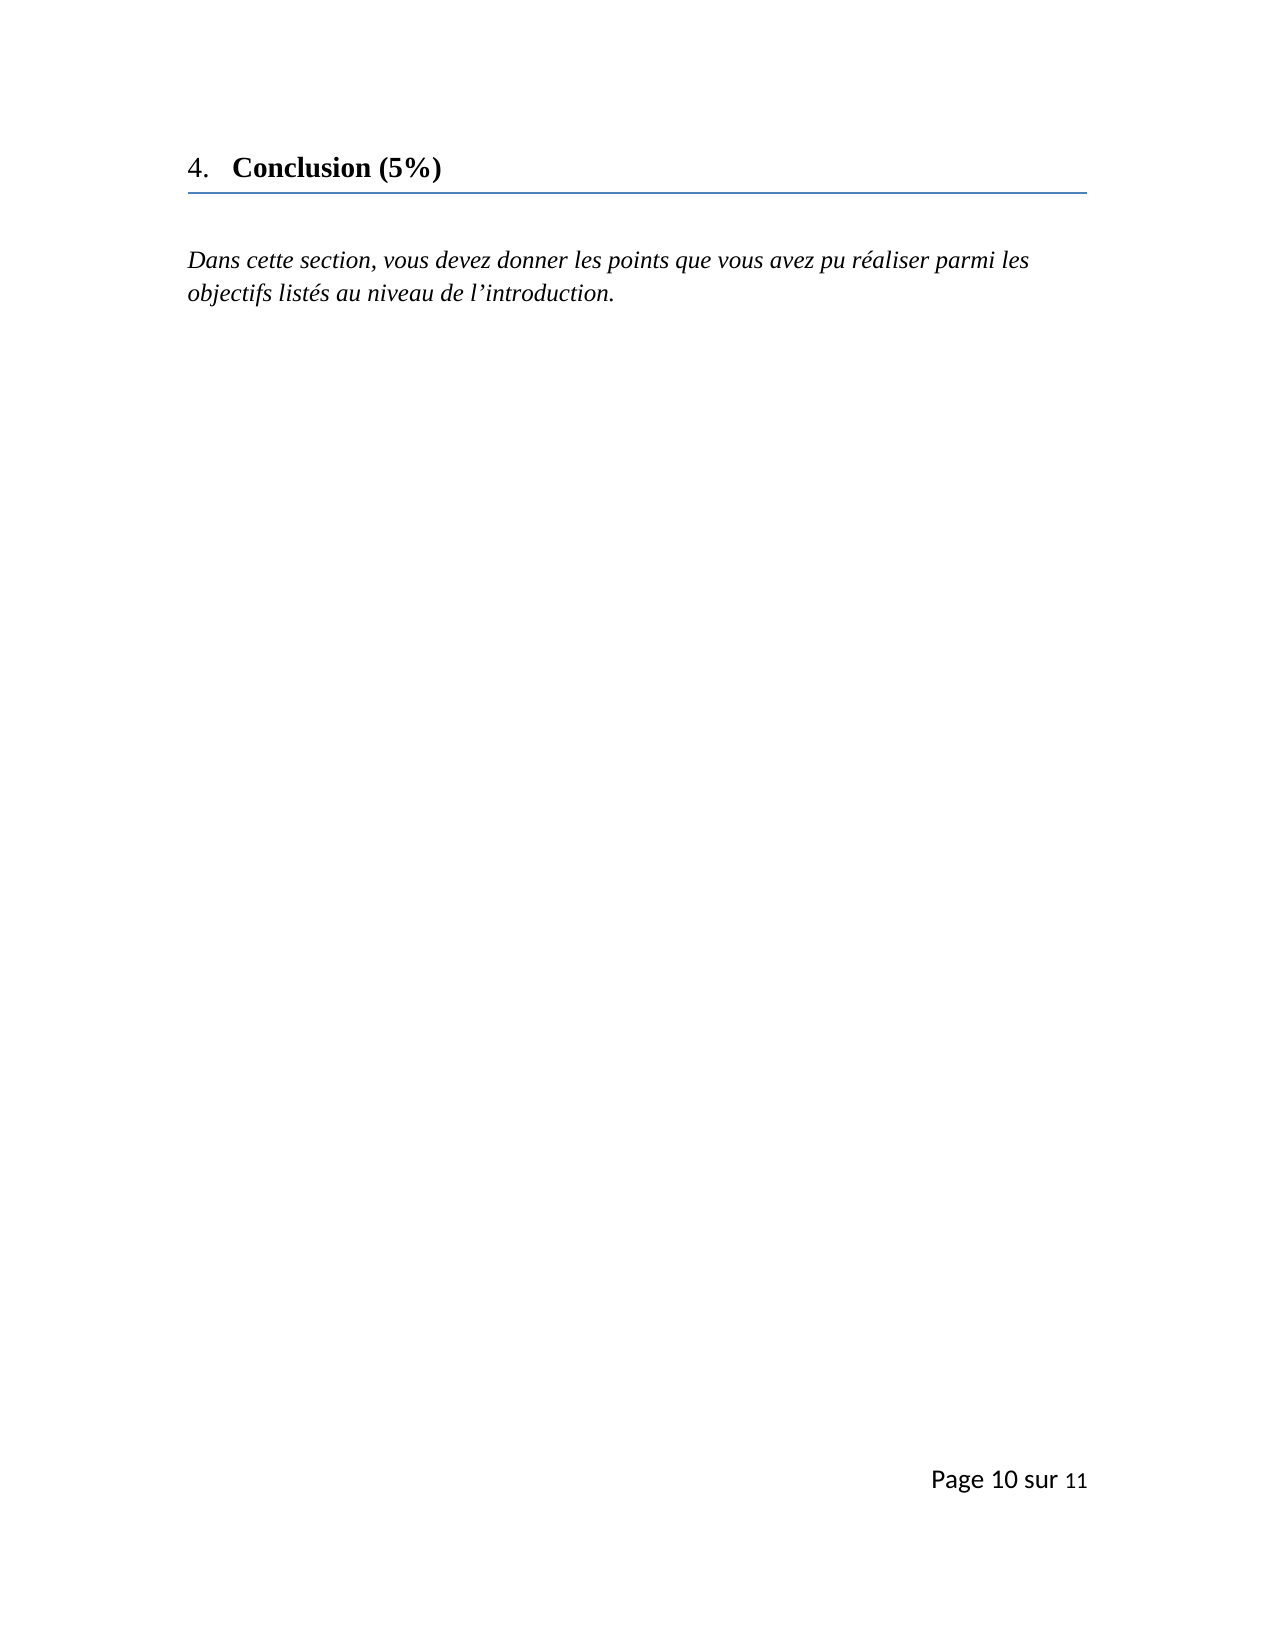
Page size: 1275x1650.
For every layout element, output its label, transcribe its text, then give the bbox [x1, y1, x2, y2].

subtitle Conclusion (5%) [187, 150, 1087, 194]
text Dans cette section, vous devez donner les points que vous avez pu réaliser parmi les objectifs listés au niveau de l’introduction. [187, 245, 1087, 307]
